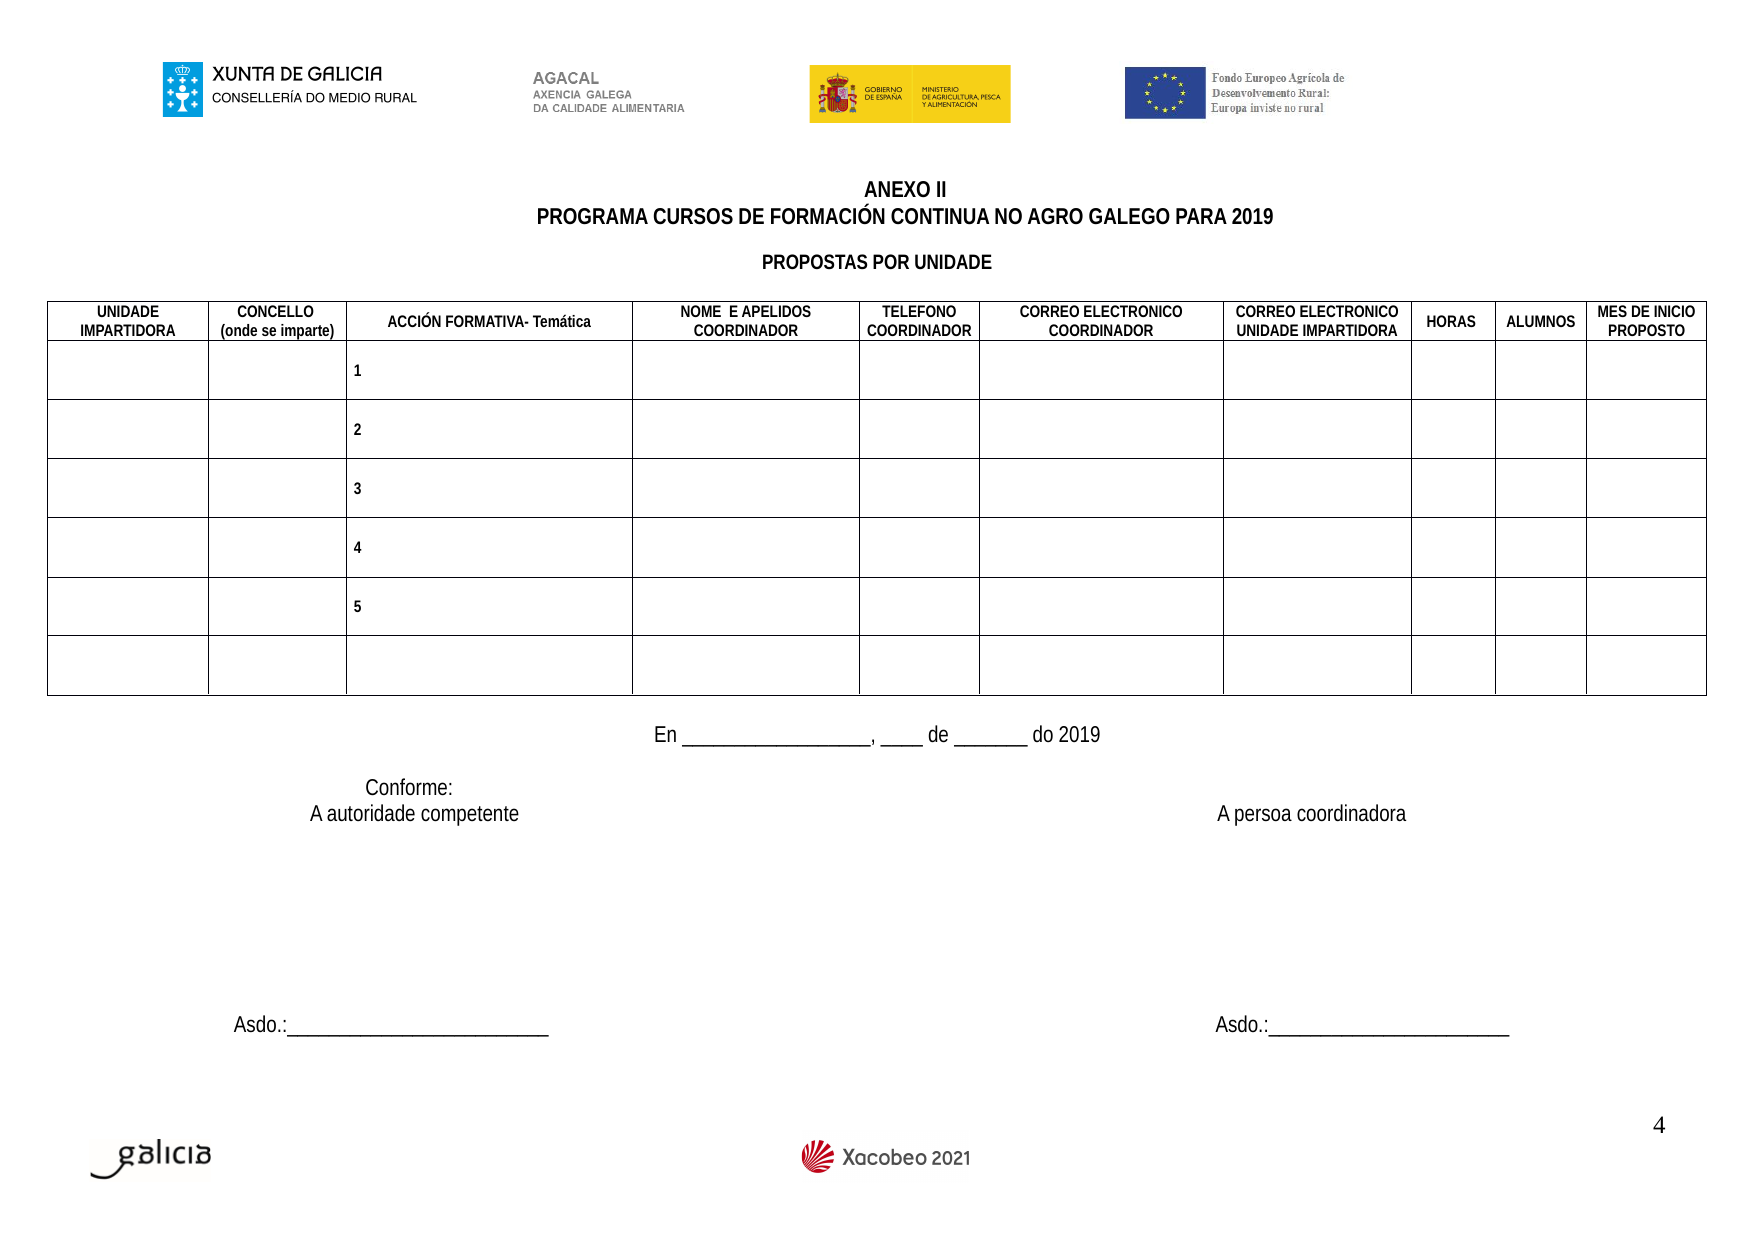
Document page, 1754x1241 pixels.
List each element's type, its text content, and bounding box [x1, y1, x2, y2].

table_cell 5 [347, 578, 632, 635]
table_cell [1496, 459, 1586, 517]
table_cell [980, 518, 1223, 576]
table_cell [860, 275, 979, 301]
table_cell MES DE INICIO PROPOSTO [1587, 302, 1706, 340]
table_cell CORREO ELECTRONICO COORDINADOR [980, 302, 1223, 340]
table_cell [48, 518, 208, 576]
table_cell 3 [347, 459, 632, 517]
table_cell 4 [347, 518, 632, 576]
table_cell [48, 636, 208, 694]
table_cell [48, 275, 418, 301]
table_cell [633, 518, 859, 576]
table_cell [1412, 459, 1495, 517]
table_cell [1587, 636, 1706, 694]
table_cell [633, 578, 859, 635]
table_header PROPOSTAS POR UNIDADE [48, 248, 1707, 275]
table_cell [1224, 400, 1411, 458]
table_cell [48, 459, 208, 517]
table_cell [980, 400, 1223, 458]
table_cell [633, 636, 859, 694]
table_cell [418, 275, 859, 301]
text Conforme: [89, 774, 1665, 800]
table_cell [1224, 578, 1411, 635]
table_cell [1587, 341, 1706, 399]
table_cell [209, 518, 346, 576]
table_cell [1587, 459, 1706, 517]
text Asdo.:_________________________ Asdo.:_______________________ [89, 1011, 1665, 1038]
table_cell [1224, 518, 1411, 576]
table_cell CORREO ELECTRONICO UNIDADE IMPARTIDORA [1224, 302, 1411, 340]
table_cell [1412, 636, 1495, 694]
table_cell [1587, 518, 1706, 576]
table_cell [48, 341, 208, 399]
table_cell [209, 578, 346, 635]
table_cell [1224, 341, 1411, 399]
table_cell [979, 275, 1223, 301]
table_cell [633, 400, 859, 458]
table_cell [1587, 578, 1706, 635]
table_cell [980, 341, 1223, 399]
table_cell [1412, 400, 1495, 458]
table_cell [1587, 400, 1706, 458]
table_cell [860, 400, 979, 458]
table_cell [1496, 636, 1586, 694]
picture [177, 86, 188, 111]
table_cell [1223, 275, 1411, 301]
picture [801, 1130, 970, 1183]
table_cell [1412, 518, 1495, 576]
table_cell [1496, 341, 1586, 399]
table_cell HORAS [1412, 302, 1495, 340]
table_cell ALUMNOS [1496, 302, 1586, 340]
text A autoridade competente A persoa coordinadora [89, 800, 1665, 827]
table_cell [860, 341, 979, 399]
table_cell [633, 341, 859, 399]
picture [809, 65, 1011, 123]
table_cell [860, 459, 979, 517]
table_cell [48, 578, 208, 635]
table_cell TELEFONO COORDINADOR [860, 302, 979, 340]
table_cell [1224, 636, 1411, 694]
table_cell [1496, 518, 1586, 576]
table_cell [980, 578, 1223, 635]
table_cell [209, 341, 346, 399]
table_cell NOME E APELIDOS COORDINADOR [633, 302, 859, 340]
text En __________________, ____ de _______ do 2019 [89, 721, 1665, 748]
table_cell UNIDADE IMPARTIDORA [48, 302, 208, 340]
table_cell 2 [347, 400, 632, 458]
table_cell 1 [347, 341, 632, 399]
table_cell [48, 400, 208, 458]
table_cell [347, 636, 632, 694]
table_cell [209, 400, 346, 458]
table_cell [1411, 275, 1707, 301]
table_cell [860, 518, 979, 576]
table_cell [980, 636, 1223, 694]
table_cell [980, 459, 1223, 517]
table_cell [633, 459, 859, 517]
title ANEXO II [145, 176, 1665, 203]
picture [1119, 61, 1353, 124]
table_cell [209, 636, 346, 694]
table_cell [1412, 341, 1495, 399]
table_cell [1412, 578, 1495, 635]
picture [88, 1139, 211, 1182]
table_cell CONCELLO (onde se imparte) [209, 302, 346, 340]
picture [204, 62, 417, 117]
table_cell [1496, 400, 1586, 458]
table_cell [860, 578, 979, 635]
table_cell ACCIÓN FORMATIVA- Temática [347, 302, 632, 340]
table_cell [1224, 459, 1411, 517]
table_cell [860, 636, 979, 694]
picture [523, 64, 704, 122]
table_cell [1496, 578, 1586, 635]
table_cell [209, 459, 346, 517]
title PROGRAMA CURSOS DE FORMACIÓN CONTINUA NO AGRO GALEGO PARA 2019 [145, 203, 1665, 229]
